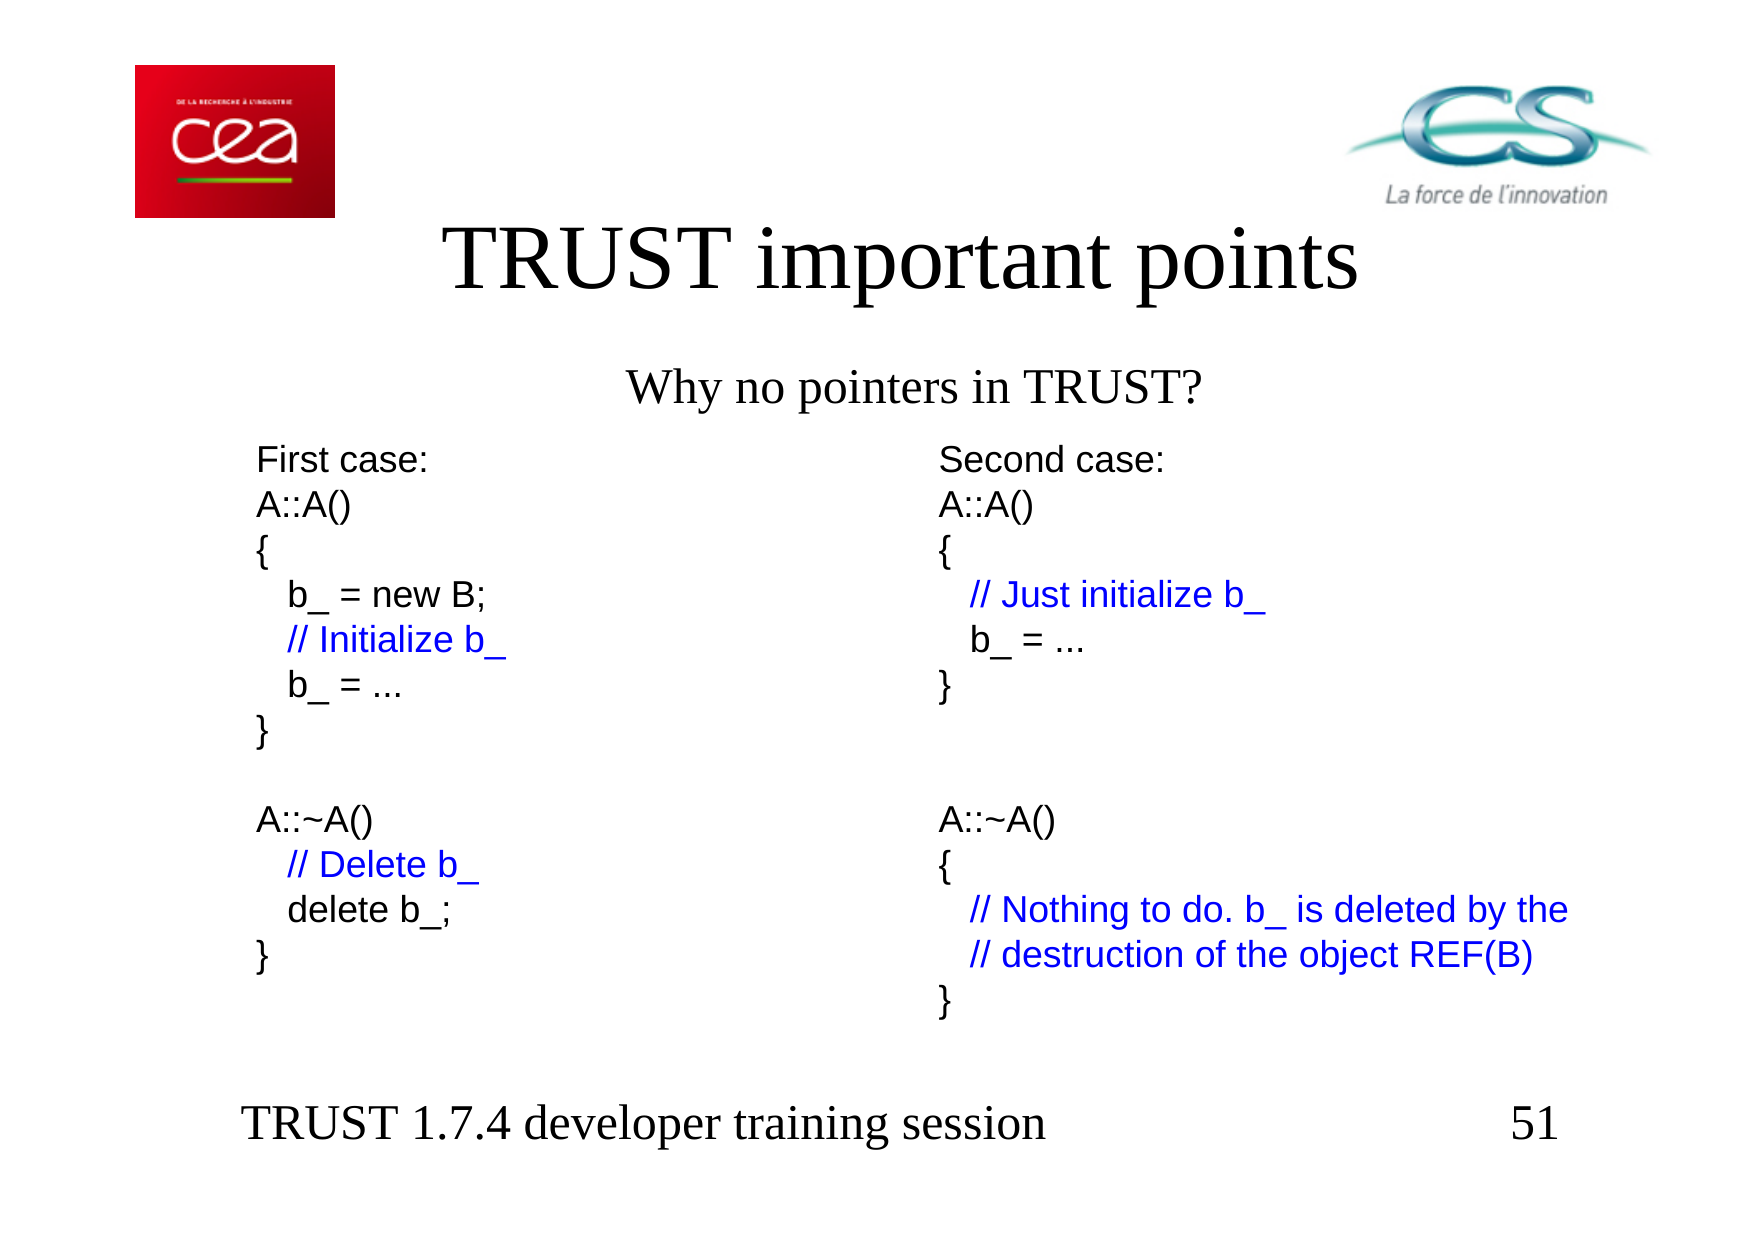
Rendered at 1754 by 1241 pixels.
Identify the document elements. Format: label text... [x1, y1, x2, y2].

text_box Why no pointers in TRUST? [225, 345, 1604, 801]
title TRUST important points [225, 158, 1577, 345]
table_header First case: A::A() { b_ = new B; // Initialize b_ b_ = ... } A::~A() // Delete b_ delete b_; } [241, 427, 924, 1056]
picture [1340, 73, 1662, 218]
picture [135, 65, 335, 218]
table_header Second case: A::A() { // Just initialize b_ b_ = ... } A::~A() { // Nothing to do. b_ is deleted by the // destruction of the object REF(B) } [924, 427, 1639, 1056]
